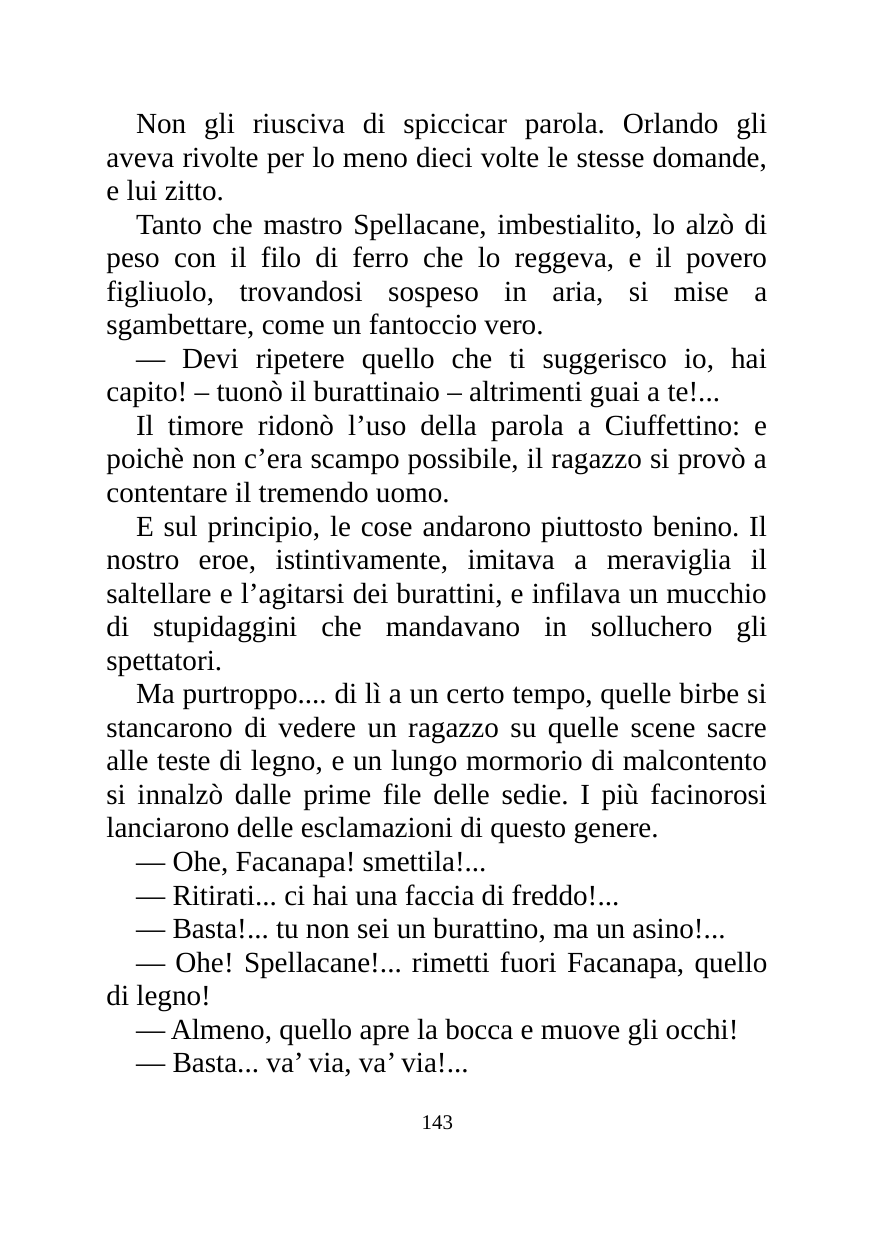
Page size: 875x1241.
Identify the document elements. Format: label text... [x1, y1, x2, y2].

text — Almeno, quello apre la bocca e muove gli occhi! [106, 1012, 768, 1045]
text — Ohe! Spellacane!... rimetti fuori Facanapa, quello di legno! [106, 945, 768, 1012]
text Il timore ridonò l’uso della parola a Ciuffettino: e poichè non c’era scampo possibile, il ragazzo si provò a contentare il tremendo uomo. [106, 408, 768, 509]
text Tanto che mastro Spellacane, imbestialito, lo alzò di peso con il filo di ferro che lo reggeva, e il povero figliuolo, trovandosi sospeso in aria, si mise a sgambettare, come un fantoccio vero. [106, 207, 768, 341]
text — Basta... va’ via, va’ via!... [106, 1045, 768, 1079]
text — Basta!... tu non sei un burattino, ma un asino!... [106, 911, 768, 945]
text Ma purtroppo.... di lì a un certo tempo, quelle birbe si stancarono di vedere un ragazzo su quelle scene sacre alle teste di legno, e un lungo mormorio di malcontento si innalzò dalle prime file delle sedie. I più facinorosi lanciarono delle esclamazioni di questo genere. [106, 676, 768, 844]
text E sul principio, le cose andarono piuttosto benino. Il nostro eroe, istintivamente, imitava a meraviglia il saltellare e l’agitarsi dei burattini, e infilava un mucchio di stupidaggini che mandavano in solluchero gli spettatori. [106, 509, 768, 676]
text — Ritirati... ci hai una faccia di freddo!... [106, 878, 768, 911]
text Non gli riusciva di spiccicar parola. Orlando gli aveva rivolte per lo meno dieci volte le stesse domande, e lui zitto. [106, 106, 768, 207]
text — Devi ripetere quello che ti suggerisco io, hai capito! – tuonò il burattinaio – altrimenti guai a te!... [106, 341, 768, 408]
text — Ohe, Facanapa! smettila!... [106, 844, 768, 878]
